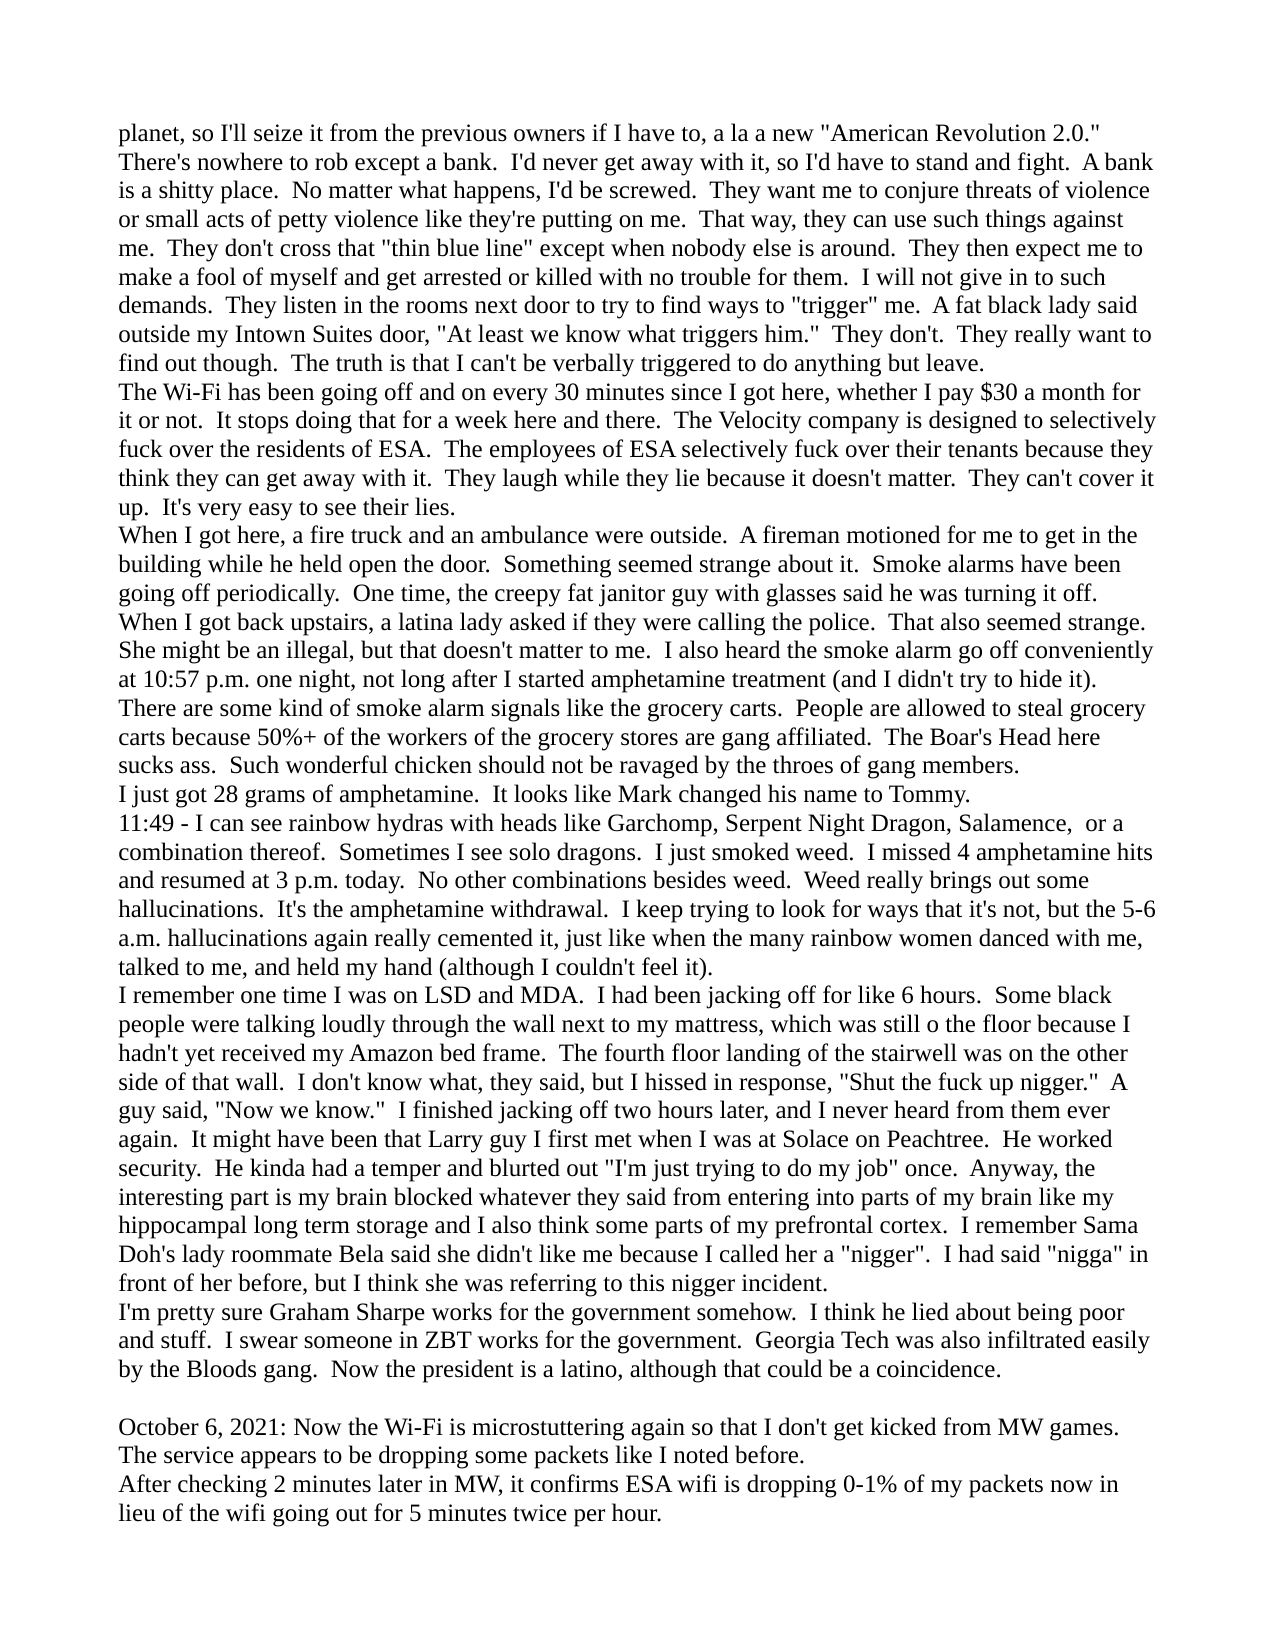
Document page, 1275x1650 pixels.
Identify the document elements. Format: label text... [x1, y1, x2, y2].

text planet, so I'll seize it from the previous owners if I have to, a la a new "American Revolution 2.0." There's nowhere to rob except a bank. I'd never get away with it, so I'd have to stand and fight. A bank is a shitty place. No matter what happens, I'd be screwed. They want me to conjure threats of violence or small acts of petty violence like they're putting on me. That way, they can use such things against me. They don't cross that "thin blue line" except when nobody else is around. They then expect me to make a fool of myself and get arrested or killed with no trouble for them. I will not give in to such demands. They listen in the rooms next door to try to find ways to "trigger" me. A fat black lady said outside my Intown Suites door, "At least we know what triggers him." They don't. They really want to find out though. The truth is that I can't be verbally triggered to do anything but leave. [118, 118, 1157, 377]
text After checking 2 minutes later in MW, it confirms ESA wifi is dropping 0-1% of my packets now in lieu of the wifi going out for 5 minutes twice per hour. [118, 1469, 1157, 1527]
text I'm pretty sure Graham Sharpe works for the government somehow. I think he lied about being poor and stuff. I swear someone in ZBT works for the government. Georgia Tech was also infiltrated easily by the Bloods gang. Now the president is a latino, although that could be a coincidence. [118, 1297, 1157, 1383]
text October 6, 2021: Now the Wi-Fi is microstuttering again so that I don't get kicked from MW games. The service appears to be dropping some packets like I noted before. [118, 1412, 1157, 1469]
text 11:49 - I can see rainbow hydras with heads like Garchomp, Serpent Night Dragon, Salamence, or a combination thereof. Sometimes I see solo dragons. I just smoked weed. I missed 4 amphetamine hits and resumed at 3 p.m. today. No other combinations besides weed. Weed really brings out some hallucinations. It's the amphetamine withdrawal. I keep trying to look for ways that it's not, but the 5-6 a.m. hallucinations again really cemented it, just like when the many rainbow women danced with me, talked to me, and held my hand (although I couldn't feel it). [118, 808, 1157, 981]
text I just got 28 grams of amphetamine. It looks like Mark changed his name to Tommy. [118, 779, 1157, 808]
text When I got here, a fire truck and an ambulance were outside. A fireman motioned for me to get in the building while he held open the door. Something seemed strange about it. Smoke alarms have been going off periodically. One time, the creepy fat janitor guy with glasses said he was turning it off. When I got back upstairs, a latina lady asked if they were calling the police. That also seemed strange. She might be an illegal, but that doesn't matter to me. I also heard the smoke alarm go off conveniently at 10:57 p.m. one night, not long after I started amphetamine treatment (and I didn't try to hide it). There are some kind of smoke alarm signals like the grocery carts. People are allowed to steal grocery carts because 50%+ of the workers of the grocery stores are gang affiliated. The Boar's Head here sucks ass. Such wonderful chicken should not be ravaged by the throes of gang members. [118, 521, 1157, 779]
text The Wi-Fi has been going off and on every 30 minutes since I got here, whether I pay $30 a month for it or not. It stops doing that for a week here and there. The Velocity company is designed to selectively fuck over the residents of ESA. The employees of ESA selectively fuck over their tenants because they think they can get away with it. They laugh while they lie because it doesn't matter. They can't cover it up. It's very easy to see their lies. [118, 377, 1157, 521]
text I remember one time I was on LSD and MDA. I had been jacking off for like 6 hours. Some black people were talking loudly through the wall next to my mattress, which was still o the floor because I hadn't yet received my Amazon bed frame. The fourth floor landing of the stairwell was on the other side of that wall. I don't know what, they said, but I hissed in response, "Shut the fuck up nigger." A guy said, "Now we know." I finished jacking off two hours later, and I never heard from them ever again. It might have been that Larry guy I first met when I was at Solace on Peachtree. He worked security. He kinda had a temper and blurted out "I'm just trying to do my job" once. Anyway, the interesting part is my brain blocked whatever they said from entering into parts of my brain like my hippocampal long term storage and I also think some parts of my prefrontal cortex. I remember Sama Doh's lady roommate Bela said she didn't like me because I called her a "nigger". I had said "nigga" in front of her before, but I think she was referring to this nigger incident. [118, 981, 1157, 1297]
